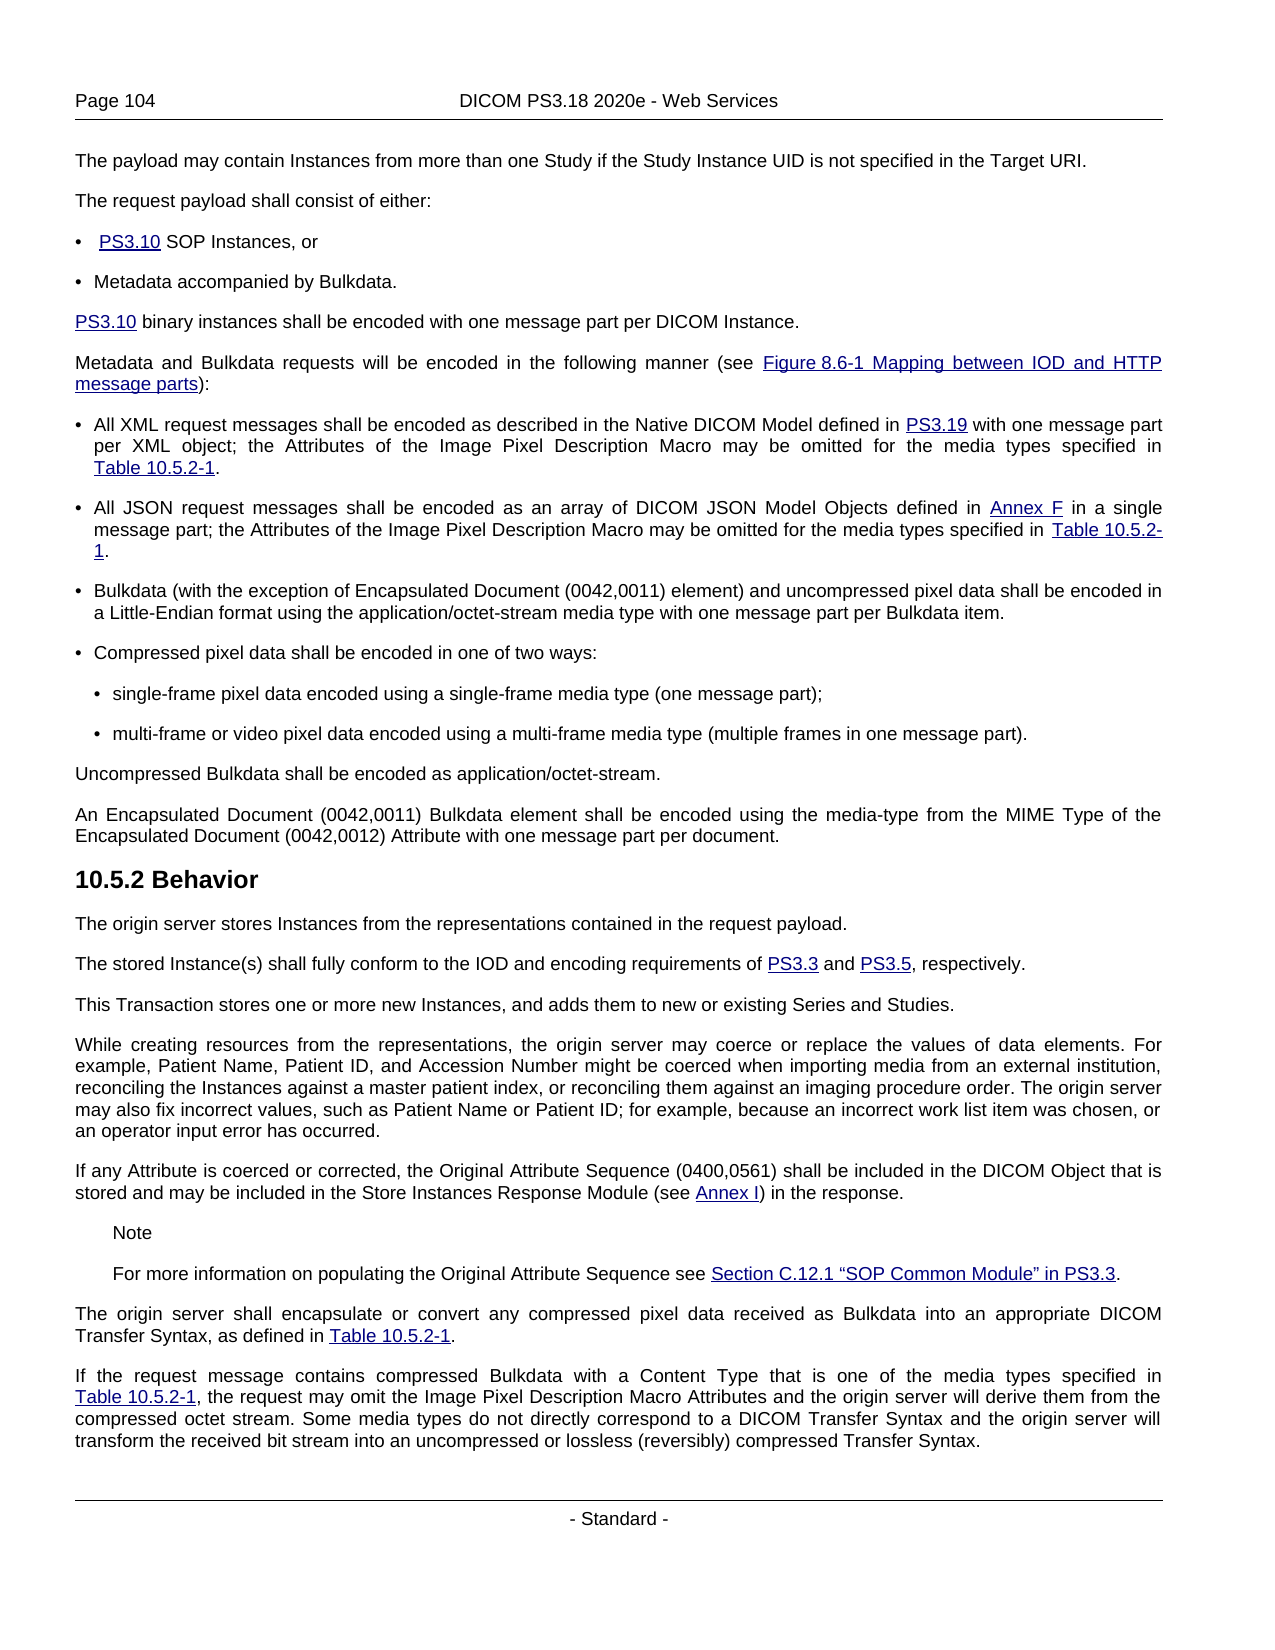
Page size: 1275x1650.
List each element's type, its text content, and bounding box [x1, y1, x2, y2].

text The request payload shall consist of either: [75, 190, 1162, 212]
text • single-frame pixel data encoded using a single-frame media type (one message part); [94, 682, 1162, 704]
text The origin server stores Instances from the representations contained in the request payload. [75, 913, 1162, 934]
text The origin server shall encapsulate or convert any compressed pixel data received as Bulkdata into an appropriate DICOM Transfer Syntax, as defined in Table 10.5.2-1. [75, 1303, 1162, 1346]
text • Metadata accompanied by Bulkdata. [75, 271, 1162, 292]
text • Bulkdata (with the exception of Encapsulated Document (0042,0011) element) and uncompressed pixel data shall be encoded in a Little-Endian format using the application/octet-stream media type with one message part per Bulkdata item. [75, 580, 1162, 623]
text If any Attribute is coerced or corrected, the Original Attribute Sequence (0400,0561) shall be included in the DICOM Object that is stored and may be included in the Store Instances Response Module (see Annex I) in the response. [75, 1160, 1162, 1203]
text • PS3.10 SOP Instances, or [75, 231, 1162, 252]
text PS3.10 binary instances shall be encoded with one message part per DICOM Instance. [75, 311, 1162, 333]
text 10.5.2 Behavior [75, 865, 1162, 894]
text If the request message contains compressed Bulkdata with a Content Type that is one of the media types specified in Table 10.5.2-1, the request may omit the Image Pixel Description Macro Attributes and the origin server will derive them from the compressed octet stream. Some media types do not directly correspond to a DICOM Transfer Syntax and the origin server will transform the received bit stream into an uncompressed or lossless (reversibly) compressed Transfer Syntax. [75, 1365, 1162, 1451]
text • All XML request messages shall be encoded as described in the Native DICOM Model defined in PS3.19 with one message part per XML object; the Attributes of the Image Pixel Description Macro may be omitted for the media types specified in Table 10.5.2-1. [75, 413, 1162, 478]
text While creating resources from the representations, the origin server may coerce or replace the values of data elements. For example, Patient Name, Patient ID, and Accession Number might be coerced when importing media from an external institution, reconciling the Instances against a master patient index, or reconciling them against an imaging procedure order. The origin server may also fix incorrect values, such as Patient Name or Patient ID; for example, because an incorrect work list item was chosen, or an operator input error has occurred. [75, 1034, 1162, 1142]
text The stored Instance(s) shall fully conform to the IOD and encoding requirements of PS3.3 and PS3.5, respectively. [75, 953, 1162, 975]
text The payload may contain Instances from more than one Study if the Study Instance UID is not specified in the Target URI. [75, 150, 1162, 172]
text • Compressed pixel data shall be encoded in one of two ways: [75, 642, 1162, 664]
text For more information on populating the Original Attribute Sequence see Section C.12.1 “SOP Common Module” in PS3.3. [112, 1262, 1125, 1284]
text Uncompressed Bulkdata shall be encoded as application/octet-stream. [75, 763, 1162, 785]
text An Encapsulated Document (0042,0011) Bulkdata element shall be encoded using the media-type from the MIME Type of the Encapsulated Document (0042,0012) Attribute with one message part per document. [75, 803, 1162, 847]
text • All JSON request messages shall be encoded as an array of DICOM JSON Model Objects defined in Annex F in a single message part; the Attributes of the Image Pixel Description Macro may be omitted for the media types specified in Table 10.5.2-1. [75, 497, 1162, 562]
text Note [112, 1222, 1125, 1244]
text • multi-frame or video pixel data encoded using a multi-frame media type (multiple frames in one message part). [94, 723, 1162, 744]
text Metadata and Bulkdata requests will be encoded in the following manner (see Figure 8.6-1 Mapping between IOD and HTTP message parts): [75, 352, 1162, 395]
text This Transaction stores one or more new Instances, and adds them to new or existing Series and Studies. [75, 993, 1162, 1015]
